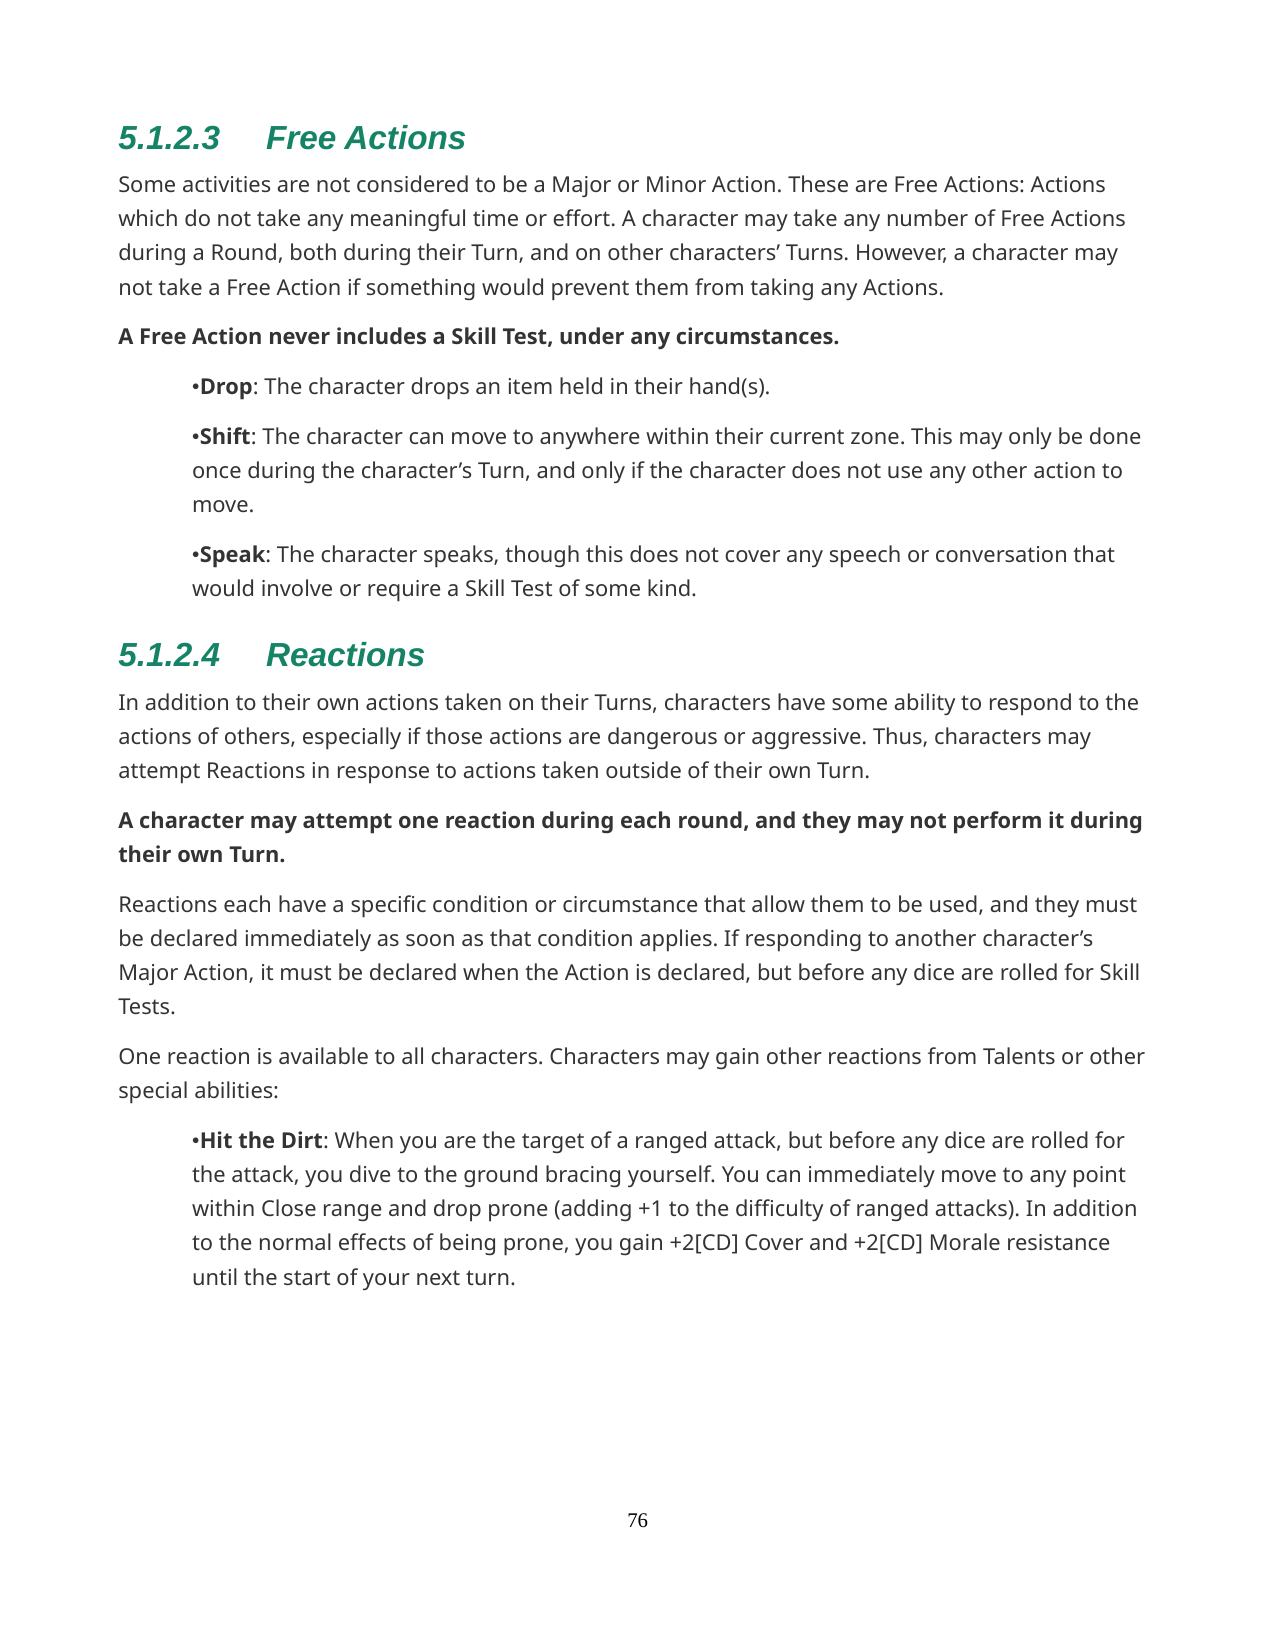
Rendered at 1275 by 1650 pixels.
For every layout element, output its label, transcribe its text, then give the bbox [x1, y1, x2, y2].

list Shift: The character can move to anywhere within their current zone. This may only be done once during the character’s Turn, and only if the character does not use any other action to move. [118, 421, 1157, 519]
text Reactions each have a specific condition or circumstance that allow them to be used, and they must be declared immediately as soon as that condition applies. If responding to another character’s Major Action, it must be declared when the Action is declared, but before any dice are rolled for Skill Tests. [118, 888, 1157, 1021]
text A Free Action never includes a Skill Test, under any circumstances. [118, 321, 1157, 351]
text In addition to their own actions taken on their Turns, characters have some ability to respond to the actions of others, especially if those actions are dangerous or aggressive. Thus, characters may attempt Reactions in response to actions taken outside of their own Turn. [118, 686, 1157, 784]
text A character may attempt one reaction during each round, and they may not perform it during their own Turn. [118, 804, 1157, 868]
subtitle Free Actions [118, 118, 1157, 157]
text Some activities are not considered to be a Major or Minor Action. These are Free Actions: Actions which do not take any meaningful time or effort. A character may take any number of Free Actions during a Round, both during their Turn, and on other characters’ Turns. However, a character may not take a Free Action if something would prevent them from taking any Actions. [118, 169, 1157, 301]
subtitle Reactions [118, 636, 1157, 674]
list Speak: The character speaks, though this does not cover any speech or conversation that would involve or require a Skill Test of some kind. [118, 539, 1157, 603]
list Hit the Dirt: When you are the target of a ranged attack, but before any dice are rolled for the attack, you dive to the ground bracing yourself. You can immediately move to any point within Close range and drop prone (adding +1 to the difficulty of ranged attacks). In addition to the normal effects of being prone, you gain +2[CD] Cover and +2[CD] Morale resistance until the start of your next turn. [118, 1125, 1157, 1291]
text One reaction is available to all characters. Characters may gain other reactions from Talents or other special abilities: [118, 1041, 1157, 1105]
list Drop: The character drops an item held in their hand(s). [118, 371, 1157, 401]
